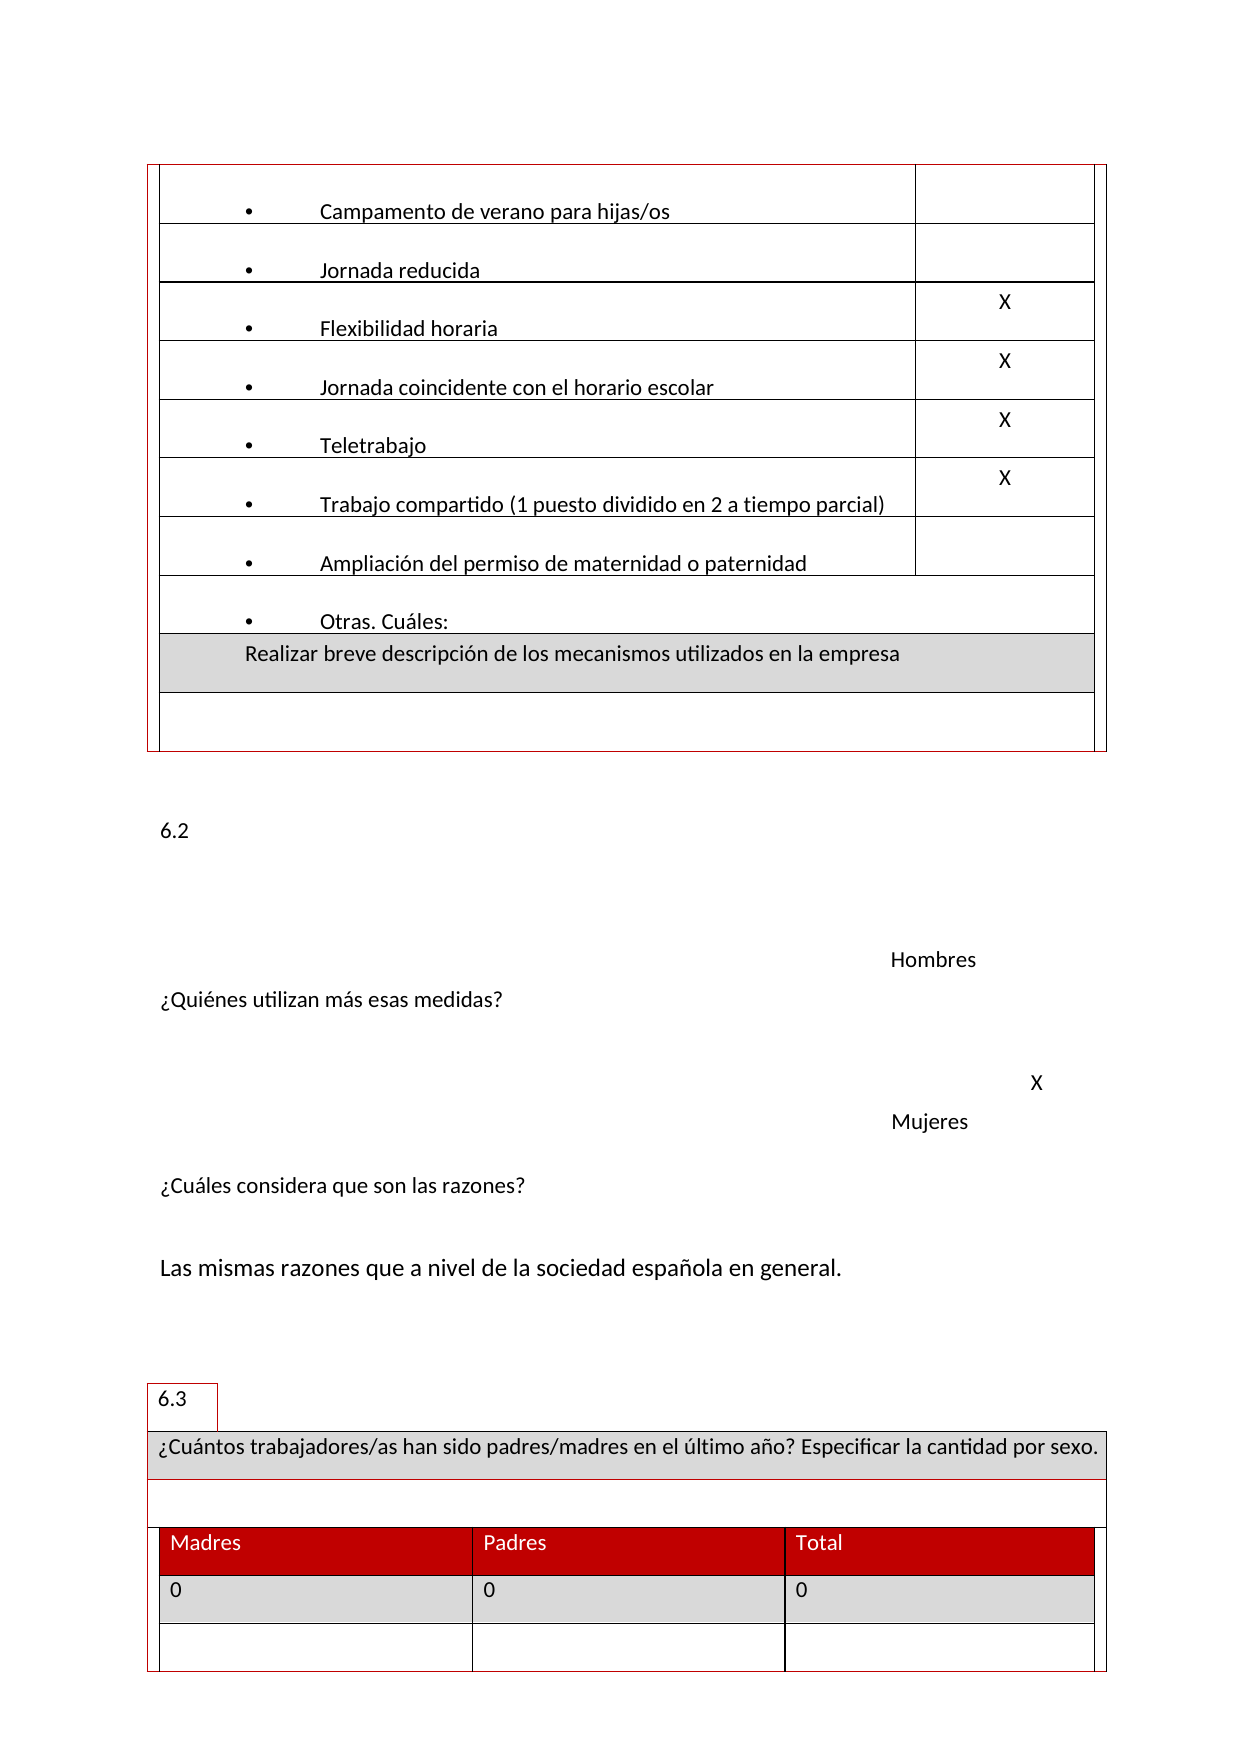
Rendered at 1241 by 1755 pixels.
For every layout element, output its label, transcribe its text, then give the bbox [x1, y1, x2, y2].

subtitle Las mismas razones que a nivel de la sociedad española en general. [160, 1252, 1119, 1283]
table_cell [160, 693, 1094, 751]
table_cell [160, 1624, 472, 1671]
table_cell [1095, 281, 1106, 340]
table_cell [1095, 633, 1106, 692]
table_cell [1095, 399, 1106, 457]
table_cell [1095, 1528, 1106, 1575]
table_cell [916, 224, 1094, 281]
table_cell [1095, 340, 1106, 398]
table_cell [148, 516, 159, 574]
table_cell X [916, 400, 1094, 457]
table_cell [148, 399, 159, 457]
table_cell [148, 223, 159, 281]
table_cell Jornada reducida [160, 224, 915, 281]
table_cell Teletrabajo [160, 400, 915, 457]
table_cell Jornada coincidente con el horario escolar [160, 341, 915, 398]
table_cell Padres [473, 1528, 784, 1575]
table_cell [148, 1528, 159, 1575]
table_cell [1095, 692, 1106, 751]
table_cell [1095, 516, 1106, 574]
table_cell [148, 692, 159, 751]
table_cell 0 [473, 1576, 784, 1622]
table_cell [1095, 575, 1106, 633]
text Mujeres [137, 1112, 968, 1134]
table_cell Total [786, 1528, 1094, 1575]
text 6.2 [160, 817, 1119, 844]
table_cell [786, 1624, 1094, 1671]
text X [137, 1069, 1042, 1096]
table_cell [148, 633, 159, 692]
table_cell Ampliación del permiso de maternidad o paternidad [160, 517, 915, 574]
text Hombres [891, 945, 1119, 973]
table_header [916, 165, 1094, 223]
table_cell [148, 575, 159, 633]
table_cell [148, 1623, 159, 1671]
text ¿Quiénes utilizan más esas medidas? [160, 985, 503, 1013]
table_cell [1095, 457, 1106, 516]
table_cell 0 [786, 1576, 1094, 1622]
table_cell [148, 340, 159, 398]
table_cell Realizar breve descripción de los mecanismos utilizados en la empresa [160, 634, 1094, 692]
table_cell X [916, 283, 1094, 340]
table_header [148, 165, 159, 223]
table_cell [148, 281, 159, 340]
table_cell [1095, 1623, 1106, 1671]
table_cell Madres [160, 1528, 472, 1575]
table_cell 0 [160, 1576, 472, 1622]
table_cell Flexibilidad horaria [160, 283, 915, 340]
table_cell [1095, 223, 1106, 281]
text ¿Cuáles considera que son las razones? [160, 1171, 1119, 1199]
table_cell Otras. Cuáles: [160, 576, 1094, 633]
table_header [218, 1383, 1106, 1431]
table_cell Trabajo compartido (1 puesto dividido en 2 a tiempo parcial) [160, 458, 915, 516]
table_cell X [916, 458, 1094, 516]
table_cell [1095, 1575, 1106, 1622]
table_cell X [916, 341, 1094, 398]
table_header [1095, 165, 1106, 223]
table_cell [916, 517, 1094, 574]
table_cell [148, 1575, 159, 1622]
table_cell ¿Cuántos trabajadores/as han sido padres/madres en el último año? Especificar la cantidad por sexo. [148, 1432, 1106, 1479]
table_header Campamento de verano para hijas/os [160, 165, 915, 223]
table_cell [473, 1624, 784, 1671]
table_cell [148, 457, 159, 516]
table_cell [148, 1480, 1106, 1527]
table_header 6.3 [148, 1384, 217, 1431]
